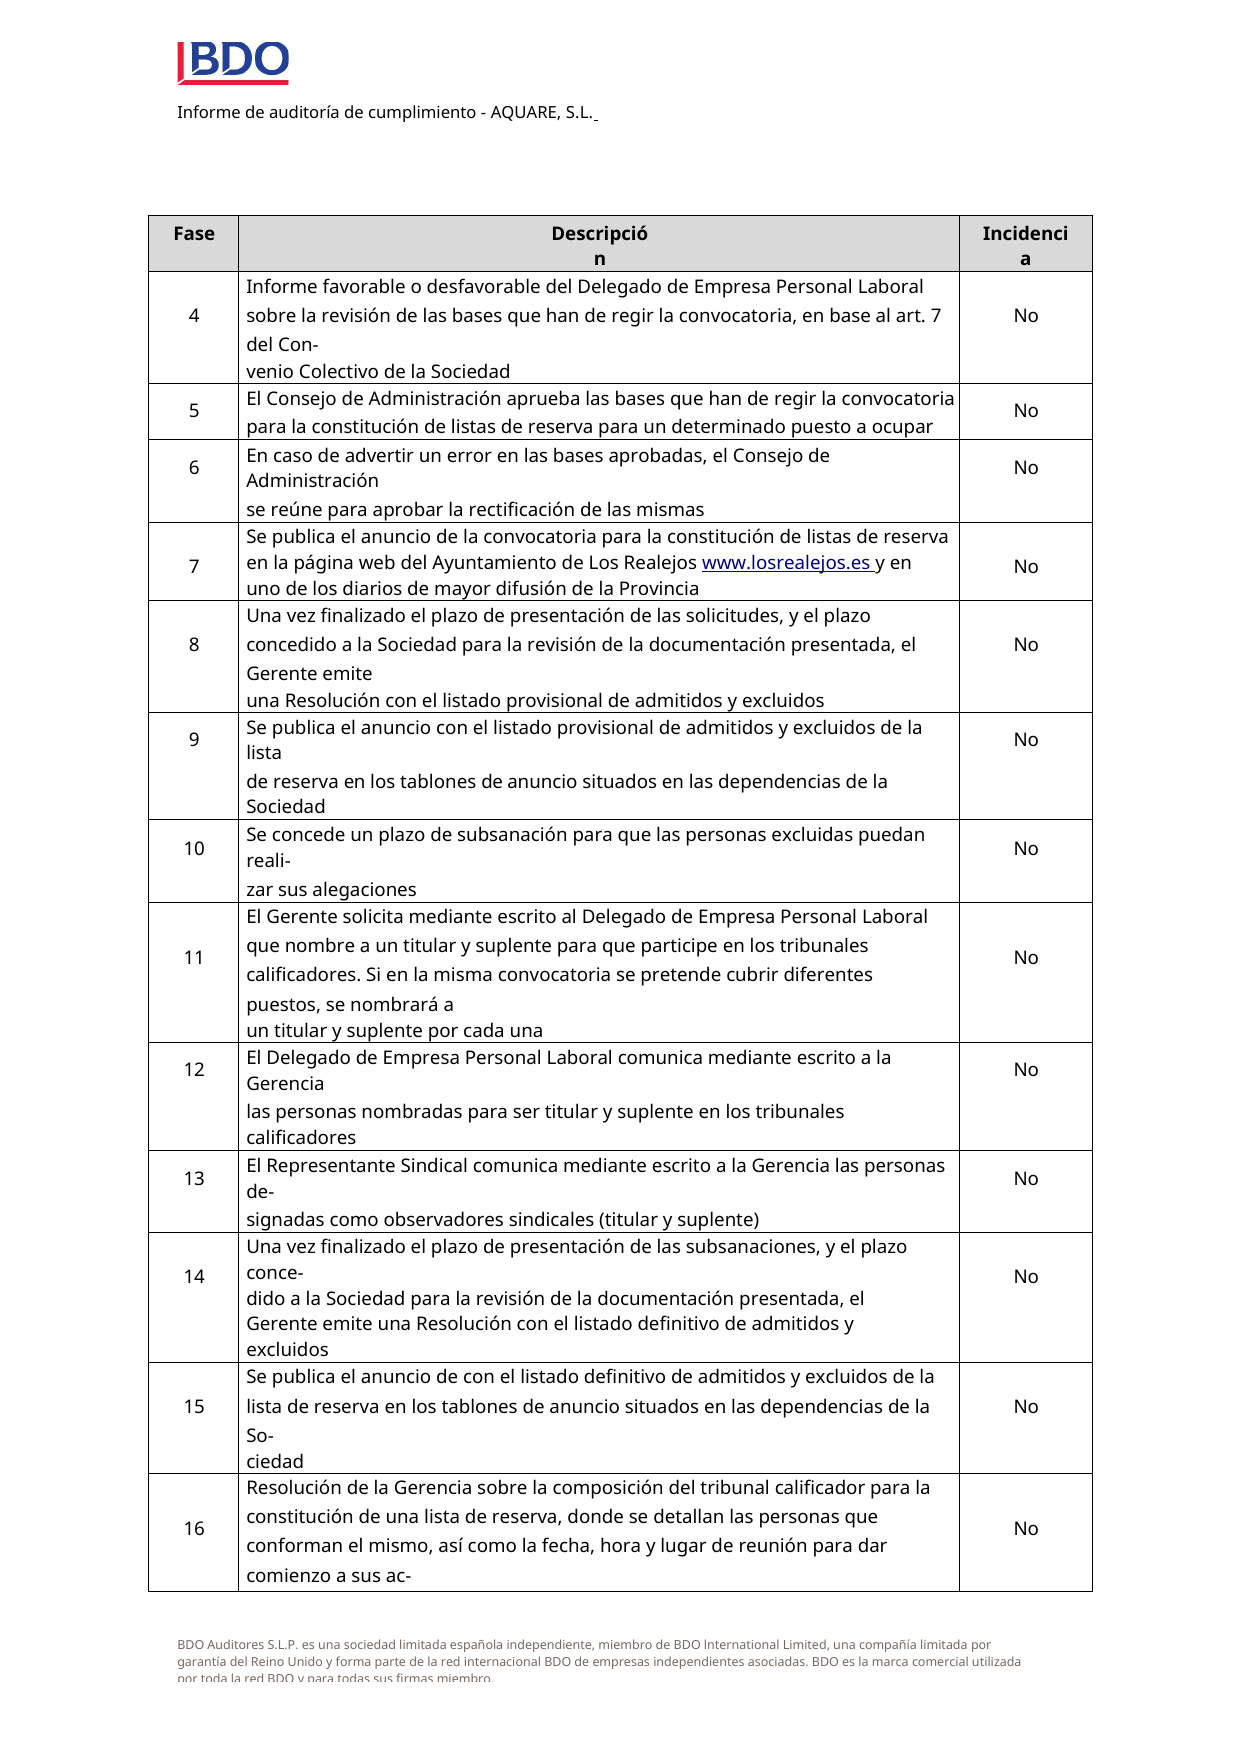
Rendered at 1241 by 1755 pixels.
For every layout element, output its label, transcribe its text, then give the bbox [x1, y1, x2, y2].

table_cell 14 [149, 1233, 238, 1362]
table_cell El Delegado de Empresa Personal Laboral comunica mediante escrito a la Gerencia las personas nombradas para ser titular y suplente en los tribunales calificadores [239, 1043, 959, 1149]
table_cell No [960, 820, 1092, 902]
table_cell 10 [149, 820, 238, 902]
table_header Incidencia [960, 216, 1092, 271]
table_cell 15 [149, 1363, 238, 1473]
table_cell Resolución de la Gerencia sobre la composición del tribunal calificador para la constitución de una lista de reserva, donde se detallan las personas que conforman el mismo, así como la fecha, hora y lugar de reunión para dar comienzo a sus ac- [239, 1474, 959, 1591]
table_cell No [960, 903, 1092, 1042]
table_cell No [960, 1151, 1092, 1232]
table_cell 13 [149, 1151, 238, 1232]
table_cell 5 [149, 384, 238, 439]
table_cell No [960, 601, 1092, 712]
table_cell 6 [149, 440, 238, 522]
table_cell 12 [149, 1043, 238, 1149]
table_cell En caso de advertir un error en las bases aprobadas, el Consejo de Administración se reúne para aprobar la rectificación de las mismas [239, 440, 959, 522]
table_cell No [960, 1043, 1092, 1149]
table_header Fase [149, 216, 238, 271]
table_cell 8 [149, 601, 238, 712]
table_cell El Consejo de Administración aprueba las bases que han de regir la convocatoria para la constitución de listas de reserva para un determinado puesto a ocupar [239, 384, 959, 439]
table_cell No [960, 1363, 1092, 1473]
table_cell Se publica el anuncio con el listado provisional de admitidos y excluidos de la lista de reserva en los tablones de anuncio situados en las dependencias de la Sociedad [239, 713, 959, 819]
table_cell Se publica el anuncio de con el listado definitivo de admitidos y excluidos de la lista de reserva en los tablones de anuncio situados en las dependencias de la So- ciedad [239, 1363, 959, 1473]
table_cell No [960, 1233, 1092, 1362]
table_cell El Gerente solicita mediante escrito al Delegado de Empresa Personal Laboral que nombre a un titular y suplente para que participe en los tribunales calificadores. Si en la misma convocatoria se pretende cubrir diferentes puestos, se nombrará a un titular y suplente por cada una [239, 903, 959, 1042]
table_cell No [960, 440, 1092, 522]
table_cell 4 [149, 272, 238, 382]
table_cell Una vez finalizado el plazo de presentación de las solicitudes, y el plazo concedido a la Sociedad para la revisión de la documentación presentada, el Gerente emite una Resolución con el listado provisional de admitidos y excluidos [239, 601, 959, 712]
table_header Descripción [239, 216, 959, 271]
table_cell 7 [149, 523, 238, 600]
table_cell 9 [149, 713, 238, 819]
table_cell Se concede un plazo de subsanación para que las personas excluidas puedan reali- zar sus alegaciones [239, 820, 959, 902]
table_cell 11 [149, 903, 238, 1042]
table_cell 16 [149, 1474, 238, 1591]
table_cell No [960, 713, 1092, 819]
table_cell El Representante Sindical comunica mediante escrito a la Gerencia las personas de- signadas como observadores sindicales (titular y suplente) [239, 1151, 959, 1232]
table_cell Una vez finalizado el plazo de presentación de las subsanaciones, y el plazo conce- dido a la Sociedad para la revisión de la documentación presentada, el Gerente emite una Resolución con el listado definitivo de admitidos y excluidos [239, 1233, 959, 1362]
table_cell No [960, 523, 1092, 600]
table_cell Se publica el anuncio de la convocatoria para la constitución de listas de reserva en la página web del Ayuntamiento de Los Realejos www.losrealejos.es y en uno de los diarios de mayor difusión de la Provincia [239, 523, 959, 600]
table_cell No [960, 272, 1092, 382]
table_cell Informe favorable o desfavorable del Delegado de Empresa Personal Laboral sobre la revisión de las bases que han de regir la convocatoria, en base al art. 7 del Con- venio Colectivo de la Sociedad [239, 272, 959, 382]
table_cell No [960, 384, 1092, 439]
table_cell No [960, 1474, 1092, 1591]
